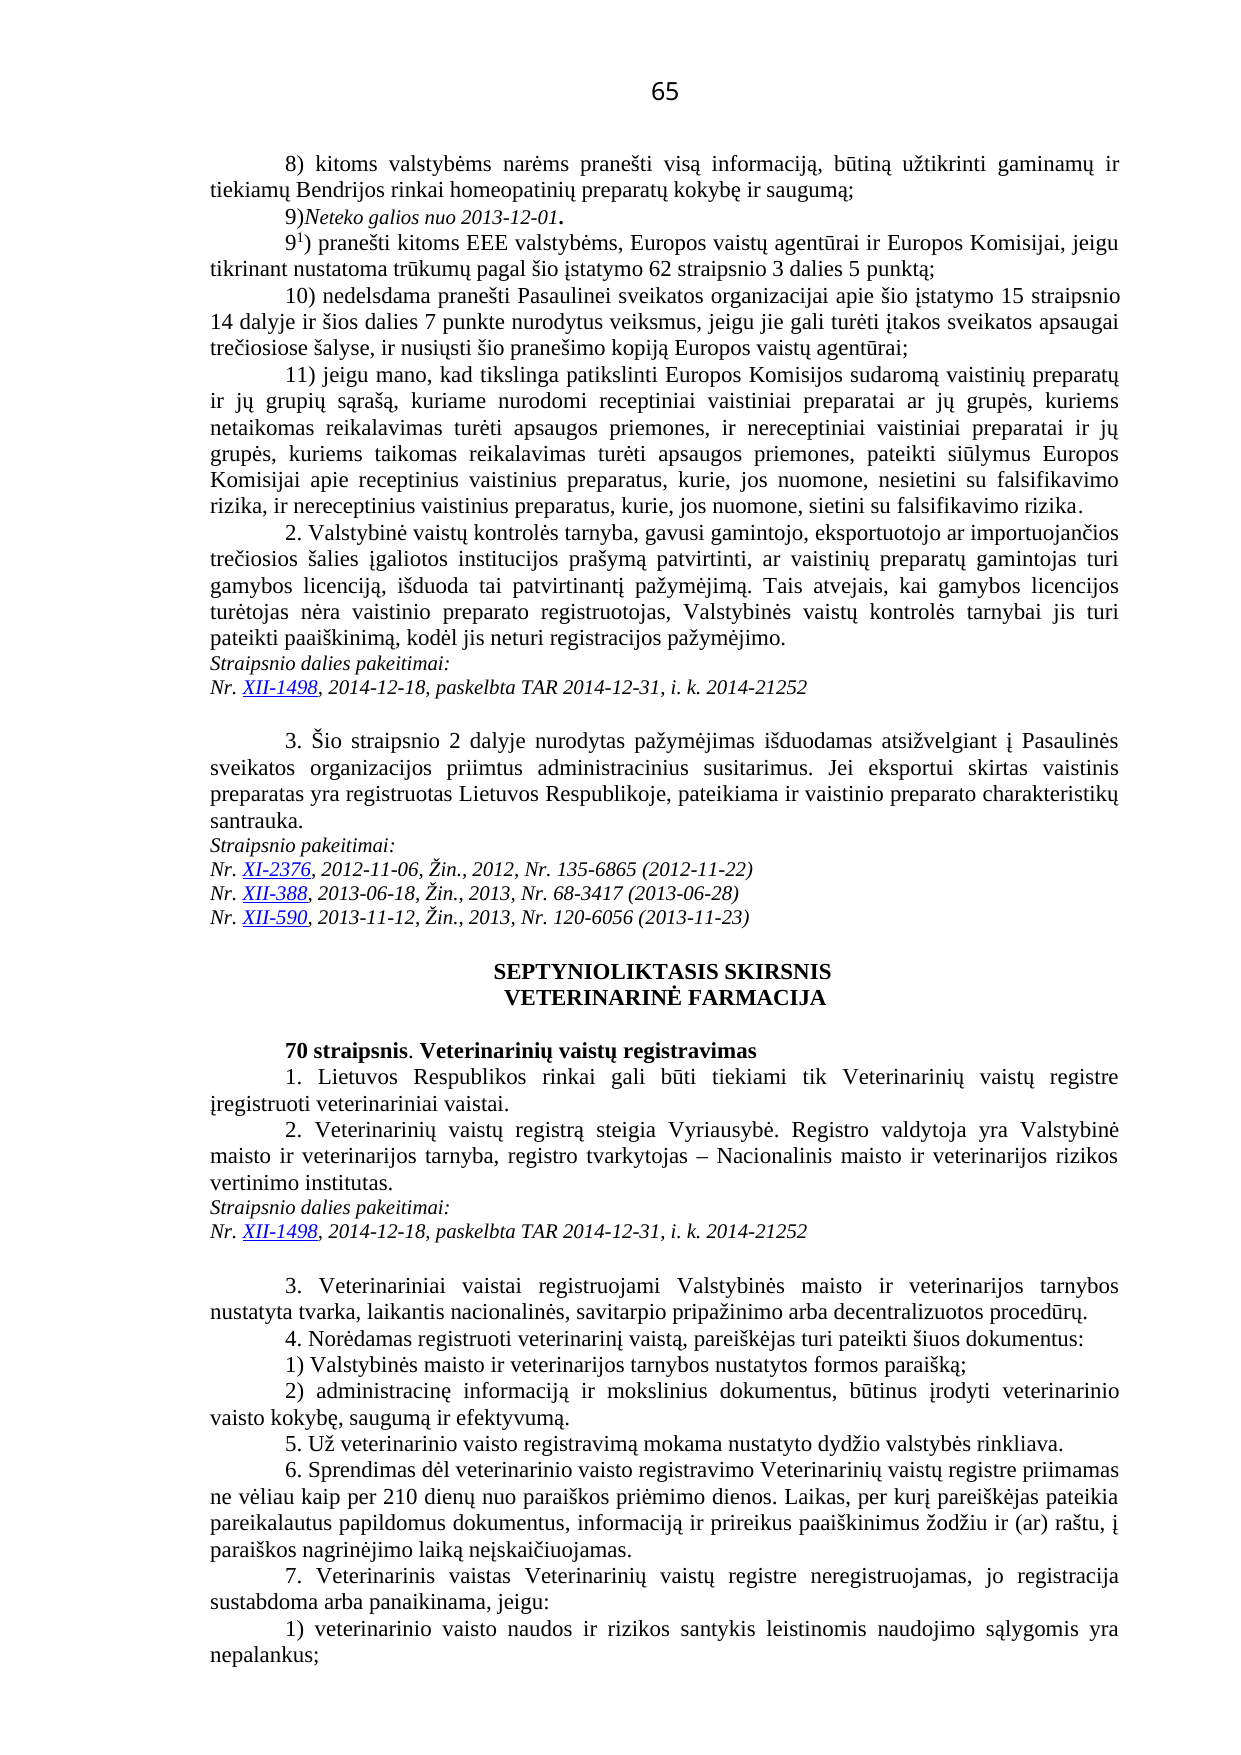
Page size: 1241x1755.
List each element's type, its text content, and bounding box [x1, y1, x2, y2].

text 1) Valstybinės maisto ir veterinarijos tarnybos nustatytos formos paraišką; [210, 1351, 1120, 1377]
text 3. Veterinariniai vaistai registruojami Valstybinės maisto ir veterinarijos tarnybos nustatyta tvarka, laikantis nacionalinės, savitarpio pripažinimo arba decentralizuotos procedūrų. [210, 1272, 1120, 1325]
text Nr. XII-590, 2013-11-12, Žin., 2013, Nr. 120-6056 (2013-11-23) [210, 905, 1120, 929]
text Nr. XII-1498, 2014-12-18, paskelbta TAR 2014-12-31, i. k. 2014-21252 [210, 1219, 1120, 1243]
text 11) jeigu mano, kad tikslinga patikslinti Europos Komisijos sudaromą vaistinių preparatų ir jų grupių sąrašą, kuriame nurodomi receptiniai vaistiniai preparatai ar jų grupės, kuriems netaikomas reikalavimas turėti apsaugos priemones, ir nereceptiniai vaistiniai preparatai ir jų grupės, kuriems taikomas reikalavimas turėti apsaugos priemones, pateikti siūlymus Europos Komisijai apie receptinius vaistinius preparatus, kurie, jos nuomone, nesietini su falsifikavimo rizika, ir nereceptinius vaistinius preparatus, kurie, jos nuomone, sietini su falsifikavimo rizika. [210, 361, 1120, 519]
text 5. Už veterinarinio vaisto registravimą mokama nustatyto dydžio valstybės rinkliava. [210, 1430, 1120, 1457]
text Straipsnio dalies pakeitimai: [210, 1195, 1120, 1219]
text SEPTYNIOLIKTASIS skIRSNIS [210, 958, 1120, 984]
text 10) nedelsdama pranešti Pasaulinei sveikatos organizacijai apie šio įstatymo 15 straipsnio 14 dalyje ir šios dalies 7 punkte nurodytus veiksmus, jeigu jie gali turėti įtakos sveikatos apsaugai trečiosiose šalyse, ir nusiųsti šio pranešimo kopiją Europos vaistų agentūrai; [210, 282, 1120, 361]
text Straipsnio dalies pakeitimai: [210, 651, 1120, 675]
text 70 straipsnis. Veterinarinių vaistų registravimas [210, 1037, 1120, 1063]
text 1) veterinarinio vaisto naudos ir rizikos santykis leistinomis naudojimo sąlygomis yra nepalankus; [210, 1615, 1120, 1667]
text Nr. XI-2376, 2012-11-06, Žin., 2012, Nr. 135-6865 (2012-11-22) [210, 857, 1120, 881]
text 3. Šio straipsnio 2 dalyje nurodytas pažymėjimas išduodamas atsižvelgiant į Pasaulinės sveikatos organizacijos priimtus administracinius susitarimus. Jei eksportui skirtas vaistinis preparatas yra registruotas Lietuvos Respublikoje, pateikiama ir vaistinio preparato charakteristikų santrauka. [210, 728, 1120, 833]
text 6. Sprendimas dėl veterinarinio vaisto registravimo Veterinarinių vaistų registre priimamas ne vėliau kaip per 210 dienų nuo paraiškos priėmimo dienos. Laikas, per kurį pareiškėjas pateikia pareikalautus papildomus dokumentus, informaciją ir prireikus paaiškinimus žodžiu ir (ar) raštu, į paraiškos nagrinėjimo laiką neįskaičiuojamas. [210, 1457, 1120, 1562]
text 2) administracinę informaciją ir mokslinius dokumentus, būtinus įrodyti veterinarinio vaisto kokybę, saugumą ir efektyvumą. [210, 1377, 1120, 1430]
text Straipsnio pakeitimai: [210, 833, 1120, 857]
text 4. Norėdamas registruoti veterinarinį vaistą, pareiškėjas turi pateikti šiuos dokumentus: [210, 1325, 1120, 1351]
text VETERINARINĖ FarmaciJA [210, 984, 1120, 1011]
text 1. Lietuvos Respublikos rinkai gali būti tiekiami tik Veterinarinių vaistų registre įregistruoti veterinariniai vaistai. [210, 1063, 1120, 1116]
text 91) pranešti kitoms EEE valstybėms, Europos vaistų agentūrai ir Europos Komisijai, jeigu tikrinant nustatoma trūkumų pagal šio įstatymo 62 straipsnio 3 dalies 5 punktą; [210, 229, 1120, 282]
text Nr. XII-1498, 2014-12-18, paskelbta TAR 2014-12-31, i. k. 2014-21252 [210, 675, 1120, 699]
text 8) kitoms valstybėms narėms pranešti visą informaciją, būtiną užtikrinti gaminamų ir tiekiamų Bendrijos rinkai homeopatinių preparatų kokybę ir saugumą; [210, 150, 1120, 203]
text 2. Veterinarinių vaistų registrą steigia Vyriausybė. Registro valdytoja yra Valstybinė maisto ir veterinarijos tarnyba, registro tvarkytojas – Nacionalinis maisto ir veterinarijos rizikos vertinimo institutas. [210, 1116, 1120, 1195]
text 2. Valstybinė vaistų kontrolės tarnyba, gavusi gamintojo, eksportuotojo ar importuojančios trečiosios šalies įgaliotos institucijos prašymą patvirtinti, ar vaistinių preparatų gamintojas turi gamybos licenciją, išduoda tai patvirtinantį pažymėjimą. Tais atvejais, kai gamybos licencijos turėtojas nėra vaistinio preparato registruotojas, Valstybinės vaistų kontrolės tarnybai jis turi pateikti paaiškinimą, kodėl jis neturi registracijos pažymėjimo. [210, 519, 1120, 651]
text Nr. XII-388, 2013-06-18, Žin., 2013, Nr. 68-3417 (2013-06-28) [210, 881, 1120, 905]
text 9)Neteko galios nuo 2013-12-01. [210, 203, 1120, 229]
text 7. Veterinarinis vaistas Veterinarinių vaistų registre neregistruojamas, jo registracija sustabdoma arba panaikinama, jeigu: [210, 1562, 1120, 1615]
